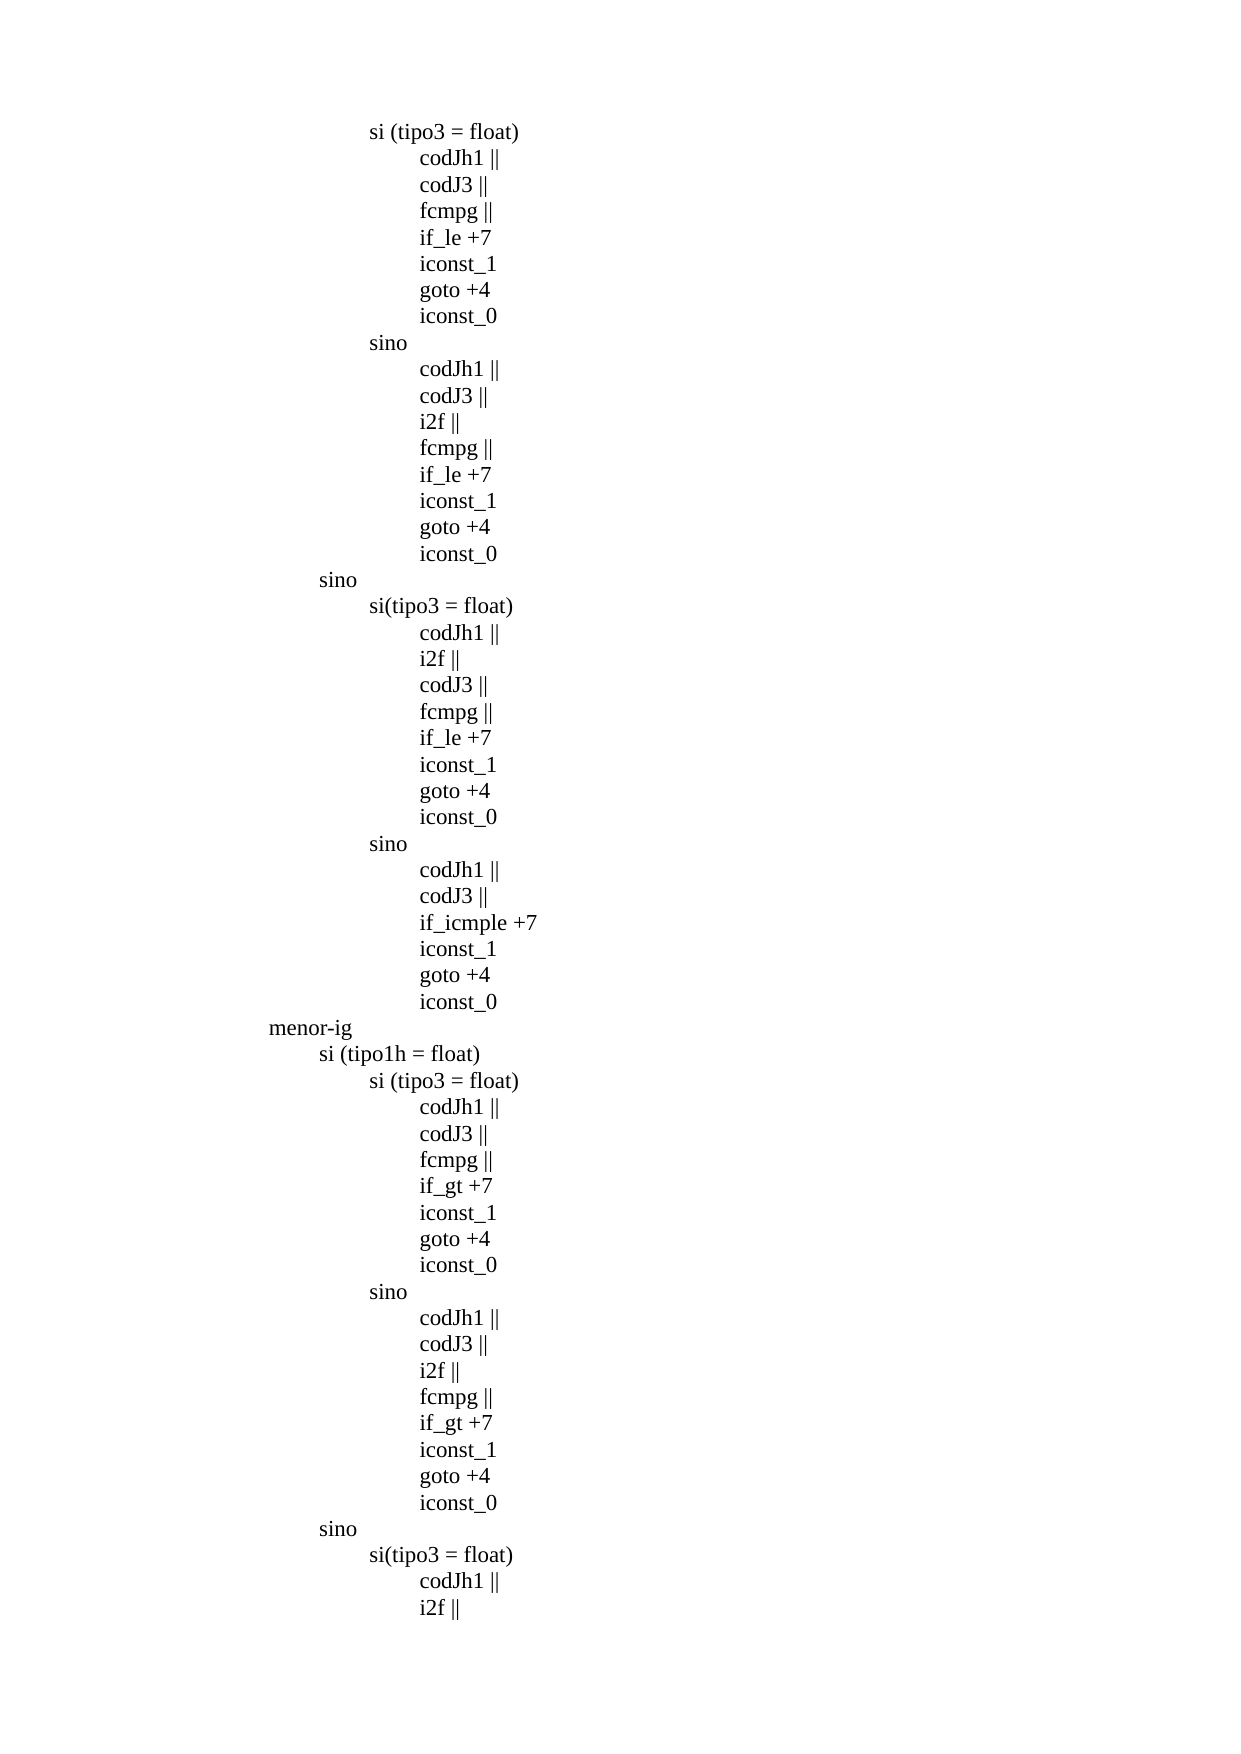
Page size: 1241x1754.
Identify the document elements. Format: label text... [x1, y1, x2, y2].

text goto +4 [118, 513, 1122, 540]
text i2f || [118, 1357, 1122, 1383]
text goto +4 [118, 276, 1122, 303]
text iconst_1 [118, 1199, 1122, 1225]
text menor-ig [118, 1014, 1122, 1041]
text codJ3 || [118, 672, 1122, 698]
text i2f || [118, 645, 1122, 672]
text codJh1 || [118, 1304, 1122, 1330]
text goto +4 [118, 961, 1122, 988]
text codJ3 || [118, 171, 1122, 197]
text fcmpg || [118, 197, 1122, 223]
text if_gt +7 [118, 1409, 1122, 1436]
text goto +4 [118, 1225, 1122, 1251]
text iconst_1 [118, 935, 1122, 961]
text sino [118, 1278, 1122, 1304]
text codJ3 || [118, 882, 1122, 909]
text sino [118, 566, 1122, 592]
text goto +4 [118, 777, 1122, 803]
text fcmpg || [118, 1146, 1122, 1172]
text codJ3 || [118, 1330, 1122, 1357]
text goto +4 [118, 1462, 1122, 1488]
text fcmpg || [118, 434, 1122, 461]
text if_le +7 [118, 724, 1122, 751]
text iconst_1 [118, 250, 1122, 276]
text si (tipo1h = float) [118, 1041, 1122, 1067]
text i2f || [118, 408, 1122, 434]
text if_icmple +7 [118, 909, 1122, 935]
text iconst_0 [118, 803, 1122, 830]
text iconst_1 [118, 487, 1122, 513]
text si (tipo3 = float) [118, 118, 1122, 144]
text codJh1 || [118, 856, 1122, 882]
text si (tipo3 = float) [118, 1067, 1122, 1093]
text si(tipo3 = float) [118, 1541, 1122, 1568]
text iconst_1 [118, 751, 1122, 777]
text iconst_0 [118, 1488, 1122, 1515]
text codJh1 || [118, 1568, 1122, 1594]
text iconst_0 [118, 1251, 1122, 1278]
text if_gt +7 [118, 1172, 1122, 1199]
text iconst_0 [118, 303, 1122, 329]
text codJ3 || [118, 382, 1122, 408]
text codJ3 || [118, 1119, 1122, 1146]
text fcmpg || [118, 1383, 1122, 1409]
text iconst_0 [118, 540, 1122, 566]
text codJh1 || [118, 355, 1122, 382]
text if_le +7 [118, 223, 1122, 250]
text if_le +7 [118, 461, 1122, 487]
text sino [118, 1515, 1122, 1541]
text iconst_0 [118, 988, 1122, 1014]
text codJh1 || [118, 144, 1122, 171]
text sino [118, 329, 1122, 355]
text si(tipo3 = float) [118, 592, 1122, 619]
text i2f || [118, 1594, 1122, 1620]
text fcmpg || [118, 698, 1122, 724]
text codJh1 || [118, 619, 1122, 645]
text codJh1 || [118, 1093, 1122, 1119]
text iconst_1 [118, 1436, 1122, 1462]
text sino [118, 830, 1122, 856]
